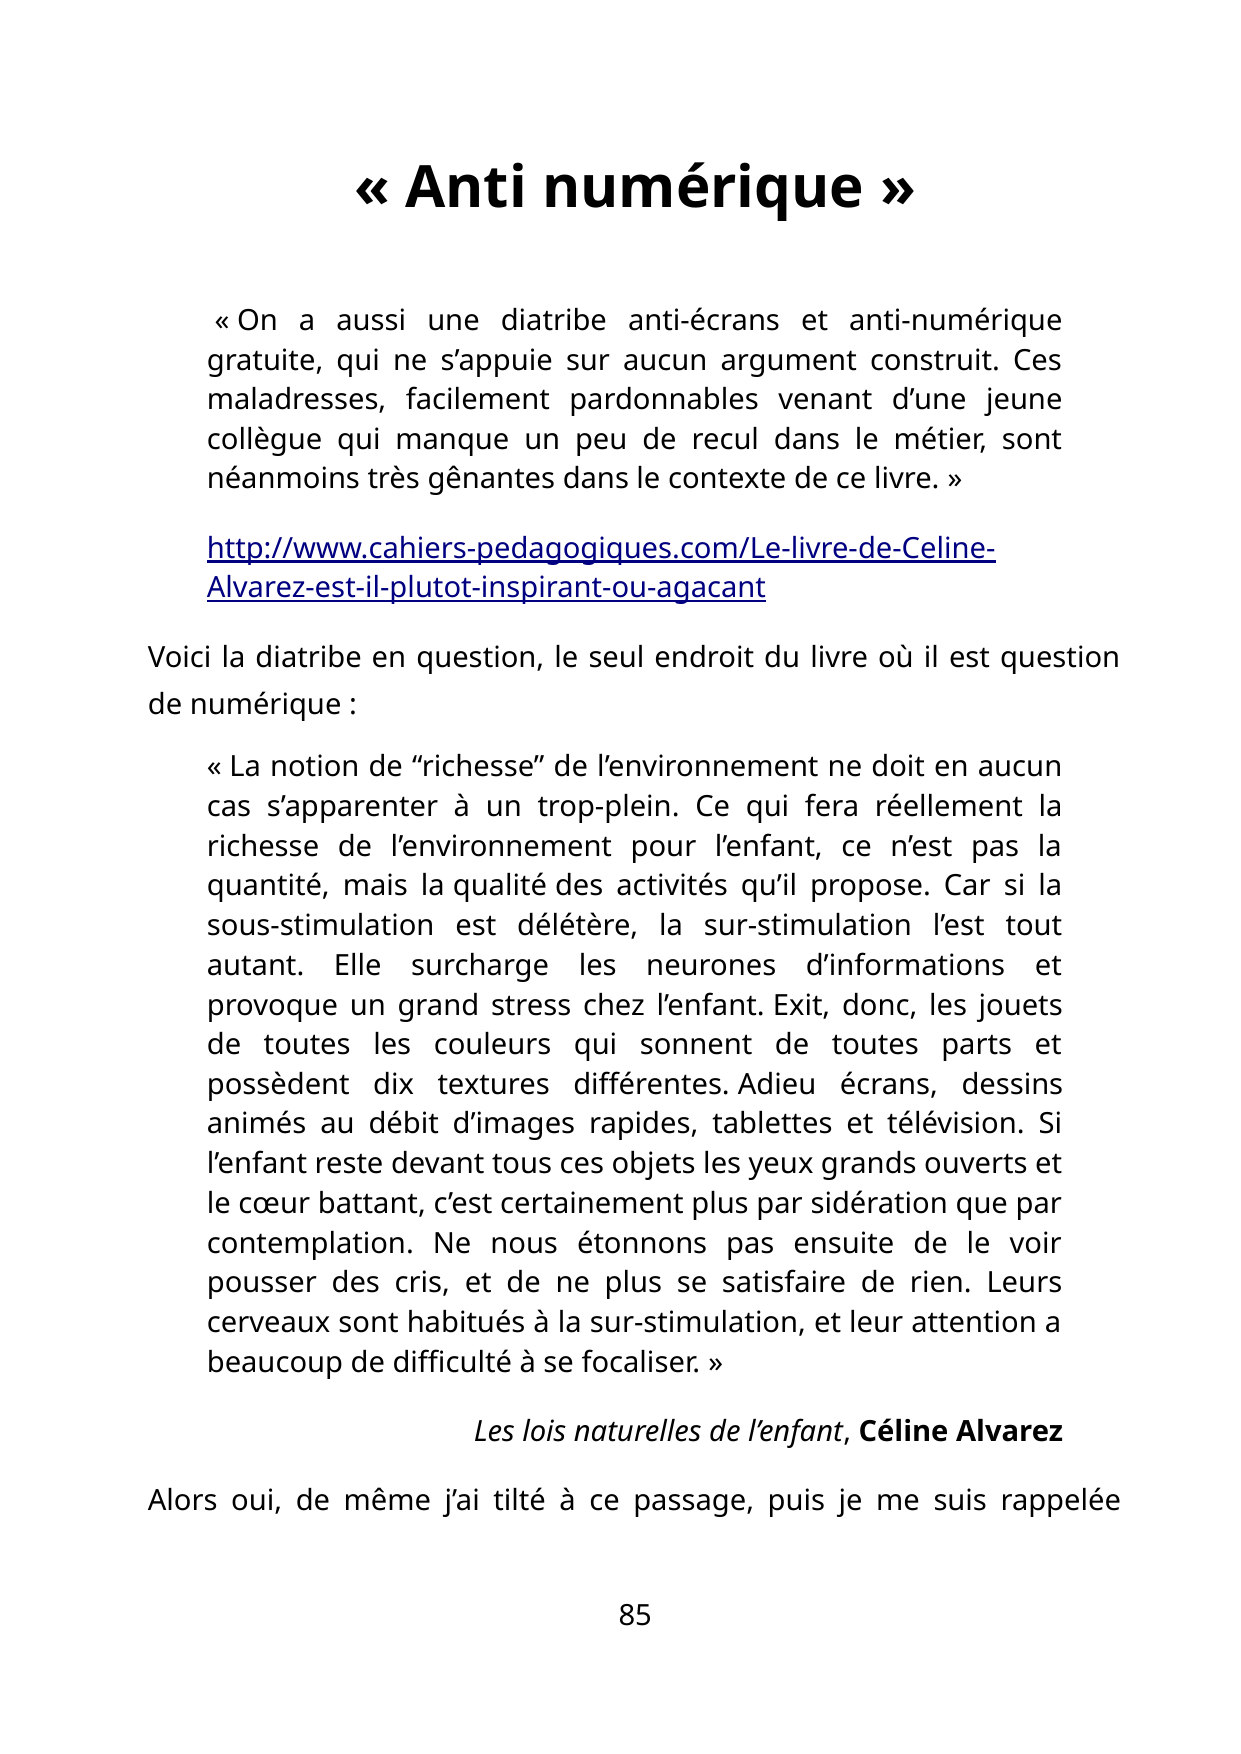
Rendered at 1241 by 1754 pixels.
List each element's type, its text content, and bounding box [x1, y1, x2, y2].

subtitle « Anti numérique » [148, 145, 1122, 224]
text Voici la diatribe en question, le seul endroit du livre où il est question de numérique : [148, 636, 1122, 723]
text http://www.cahiers-pedagogiques.com/Le-livre-de-Celine-Alvarez-est-il-plutot-inspirant-ou-agacant [207, 527, 1063, 606]
text Les lois naturelles de l’enfant, Céline Alvarez [207, 1410, 1063, 1450]
text « La notion de “richesse” de l’environnement ne doit en aucun cas s’apparenter à un trop-plein. Ce qui fera réellement la richesse de l’environnement pour l’enfant, ce n’est pas la quantité, mais la qualité des activités qu’il propose. Car si la sous-stimulation est délétère, la sur-stimulation l’est tout autant. Elle surcharge les neurones d’informations et provoque un grand stress chez l’enfant. Exit, donc, les jouets de toutes les couleurs qui sonnent de toutes parts et possèdent dix textures différentes. Adieu écrans, dessins animés au débit d’images rapides, tablettes et télévision. Si l’enfant reste devant tous ces objets les yeux grands ouverts et le cœur battant, c’est certainement plus par sidération que par contemplation. Ne nous étonnons pas ensuite de le voir pousser des cris, et de ne plus se satisfaire de rien. Leurs cerveaux sont habitués à la sur-stimulation, et leur attention a beaucoup de difficulté à se focaliser. » [207, 746, 1063, 1381]
text « On a aussi une diatribe anti-écrans et anti-numérique gratuite, qui ne s’appuie sur aucun argument construit. Ces maladresses, facilement pardonnables venant d’une jeune collègue qui manque un peu de recul dans le métier, sont néanmoins très gênantes dans le contexte de ce livre. » [207, 299, 1063, 497]
text Alors oui, de même j’ai tilté à ce passage, puis je me suis rappelée [148, 1479, 1122, 1519]
